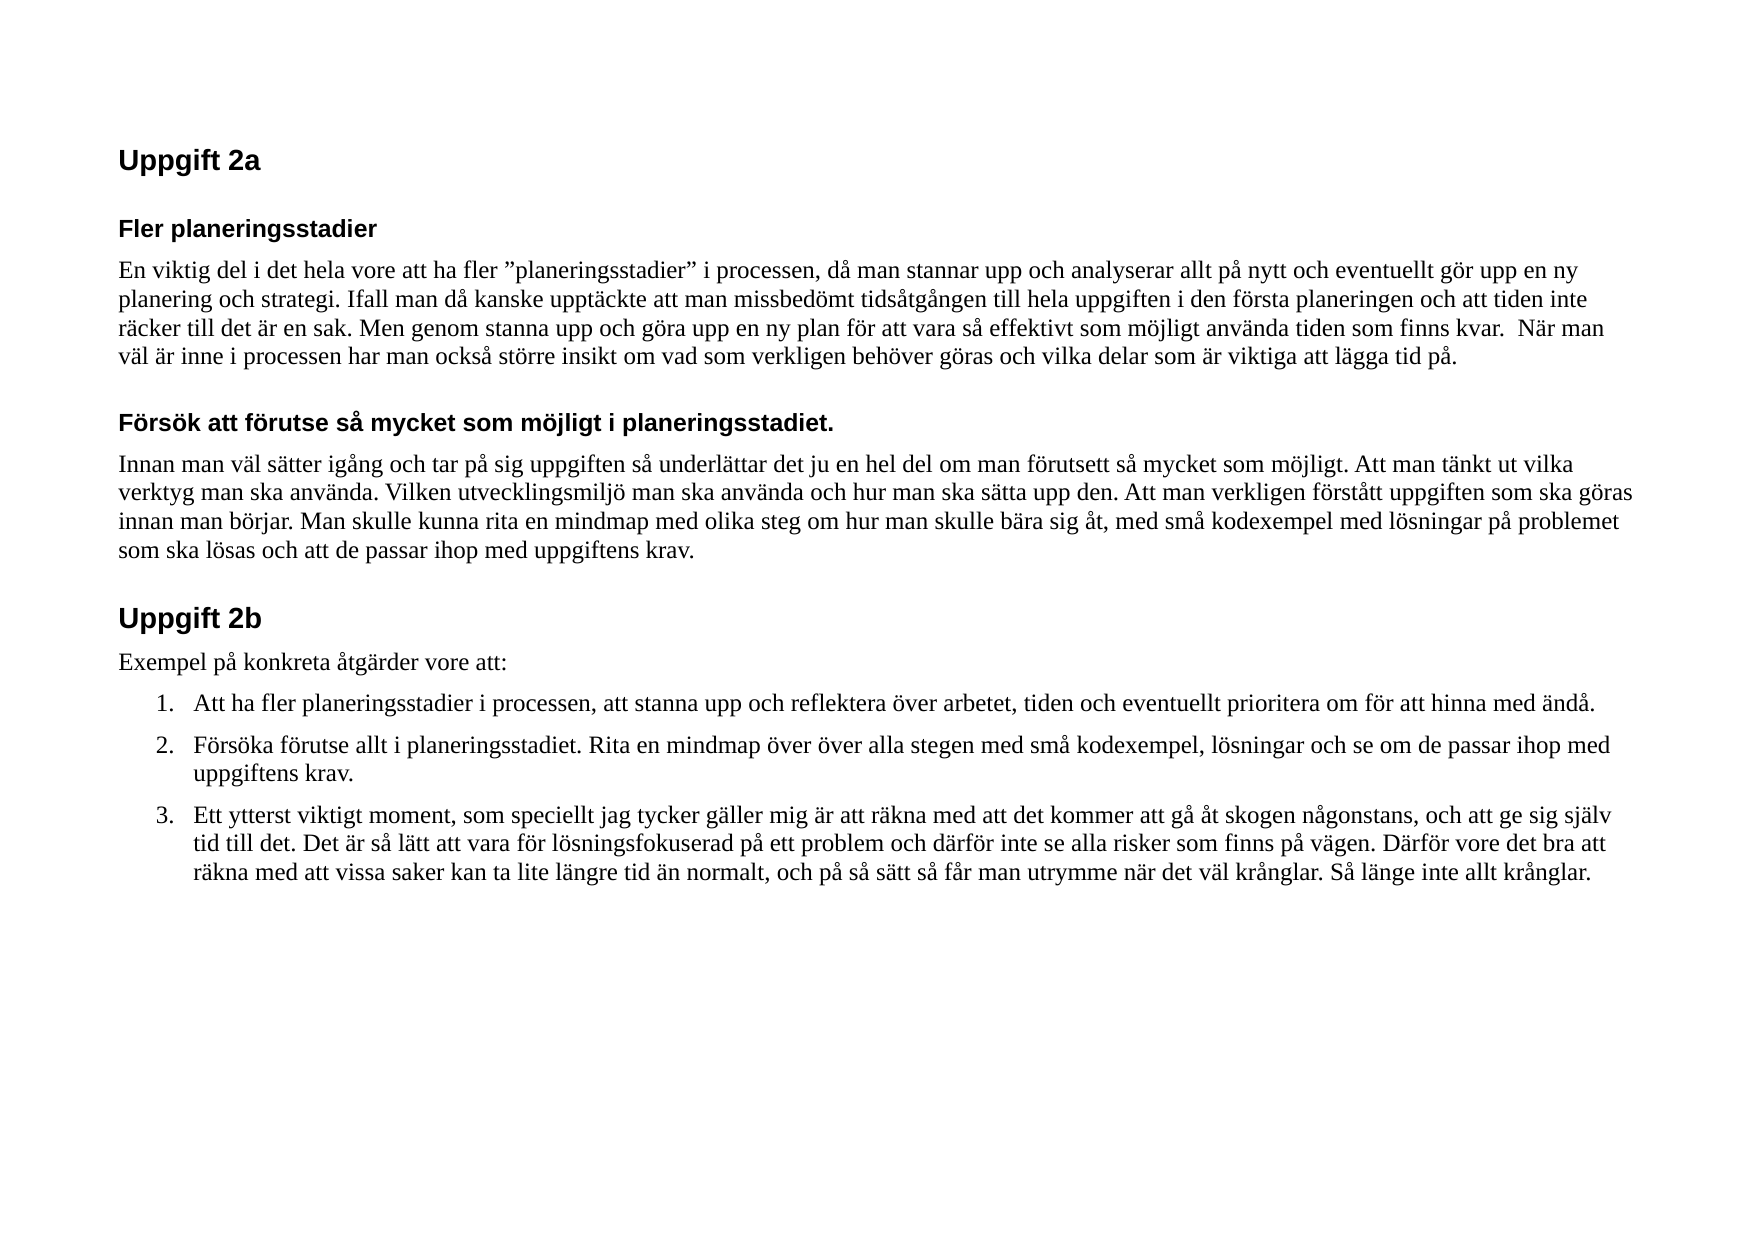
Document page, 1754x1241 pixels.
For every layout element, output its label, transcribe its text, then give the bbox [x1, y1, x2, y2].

subtitle Uppgift 2b [118, 601, 1636, 635]
subtitle Försök att förutse så mycket som möjligt i planeringsstadiet. [118, 408, 1636, 436]
text Exempel på konkreta åtgärder vore att: [118, 647, 1636, 676]
subtitle Uppgift 2a [118, 143, 1636, 177]
list Ett ytterst viktigt moment, som speciellt jag tycker gäller mig är att räkna med att det kommer att gå åt skogen någonstans, och att ge sig själv tid till det. Det är så lätt att vara för lösningsfokuserad på ett problem och därför inte se alla risker som finns på vägen. Därför vore det bra att räkna med att vissa saker kan ta lite längre tid än normalt, och på så sätt så får man utrymme när det väl krånglar. Så länge inte allt krånglar. [156, 800, 1636, 886]
text En viktig del i det hela vore att ha fler ”planeringsstadier” i processen, då man stannar upp och analyserar allt på nytt och eventuellt gör upp en ny planering och strategi. Ifall man då kanske upptäckte att man missbedömt tidsåtgången till hela uppgiften i den första planeringen och att tiden inte räcker till det är en sak. Men genom stanna upp och göra upp en ny plan för att vara så effektivt som möjligt använda tiden som finns kvar. När man väl är inne i processen har man också större insikt om vad som verkligen behöver göras och vilka delar som är viktiga att lägga tid på. [118, 255, 1636, 370]
text Innan man väl sätter igång och tar på sig uppgiften så underlättar det ju en hel del om man förutsett så mycket som möjligt. Att man tänkt ut vilka verktyg man ska använda. Vilken utvecklingsmiljö man ska använda och hur man ska sätta upp den. Att man verkligen förstått uppgiften som ska göras innan man börjar. Man skulle kunna rita en mindmap med olika steg om hur man skulle bära sig åt, med små kodexempel med lösningar på problemet som ska lösas och att de passar ihop med uppgiftens krav. [118, 449, 1636, 564]
subtitle Fler planeringsstadier [118, 214, 1636, 243]
list Försöka förutse allt i planeringsstadiet. Rita en mindmap över över alla stegen med små kodexempel, lösningar och se om de passar ihop med uppgiftens krav. [156, 730, 1636, 787]
list Att ha fler planeringsstadier i processen, att stanna upp och reflektera över arbetet, tiden och eventuellt prioritera om för att hinna med ändå. [156, 688, 1636, 717]
